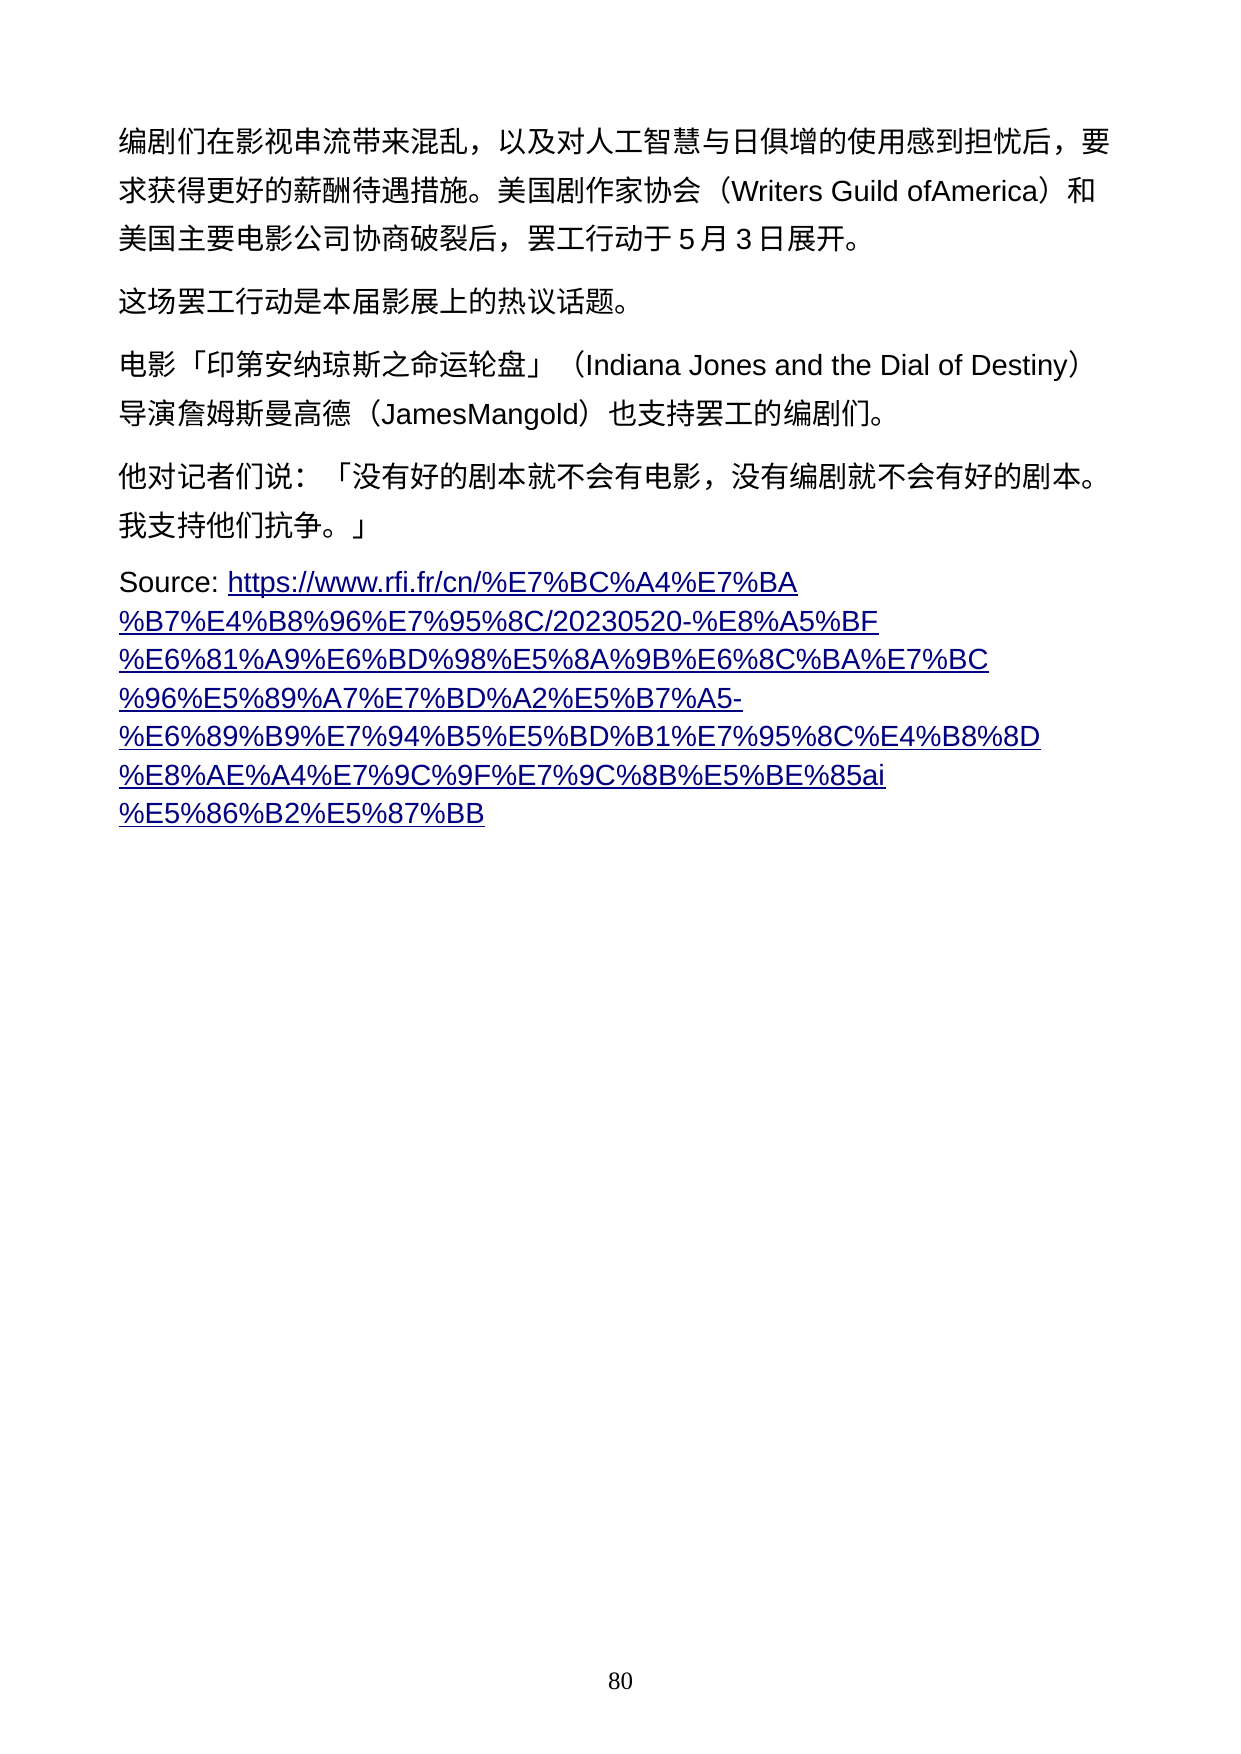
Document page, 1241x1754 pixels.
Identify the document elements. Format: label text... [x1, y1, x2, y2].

text Source: https://www.rfi.fr/cn/%E7%BC%A4%E7%BA%B7%E4%B8%96%E7%95%8C/20230520-%E8%A5%BF%E6%81%A9%E6%BD%98%E5%8A%9B%E6%8C%BA%E7%BC%96%E5%89%A7%E7%BD%A2%E5%B7%A5-%E6%89%B9%E7%94%B5%E5%BD%B1%E7%95%8C%E4%B8%8D%E8%AE%A4%E7%9C%9F%E7%9C%8B%E5%BE%85ai%E5%86%B2%E5%87%BB [118, 565, 1122, 830]
text 这场罢工行动是本届影展上的热议话题。 [118, 279, 1122, 321]
text 编剧们在影视串流带来混乱，以及对人工智慧与日俱增的使用感到担忧后，要求获得更好的薪酬待遇措施。美国剧作家协会（Writers Guild ofAmerica）和美国主要电影公司协商破裂后，罢工行动于5月3日展开。 [118, 118, 1122, 258]
text 电影「印第安纳琼斯之命运轮盘」（Indiana Jones and the Dial of Destiny）导演詹姆斯曼高德（JamesMangold）也支持罢工的编剧们。 [118, 342, 1122, 433]
text 他对记者们说：「没有好的剧本就不会有电影，没有编剧就不会有好的剧本。我支持他们抗争。」 [118, 453, 1122, 544]
